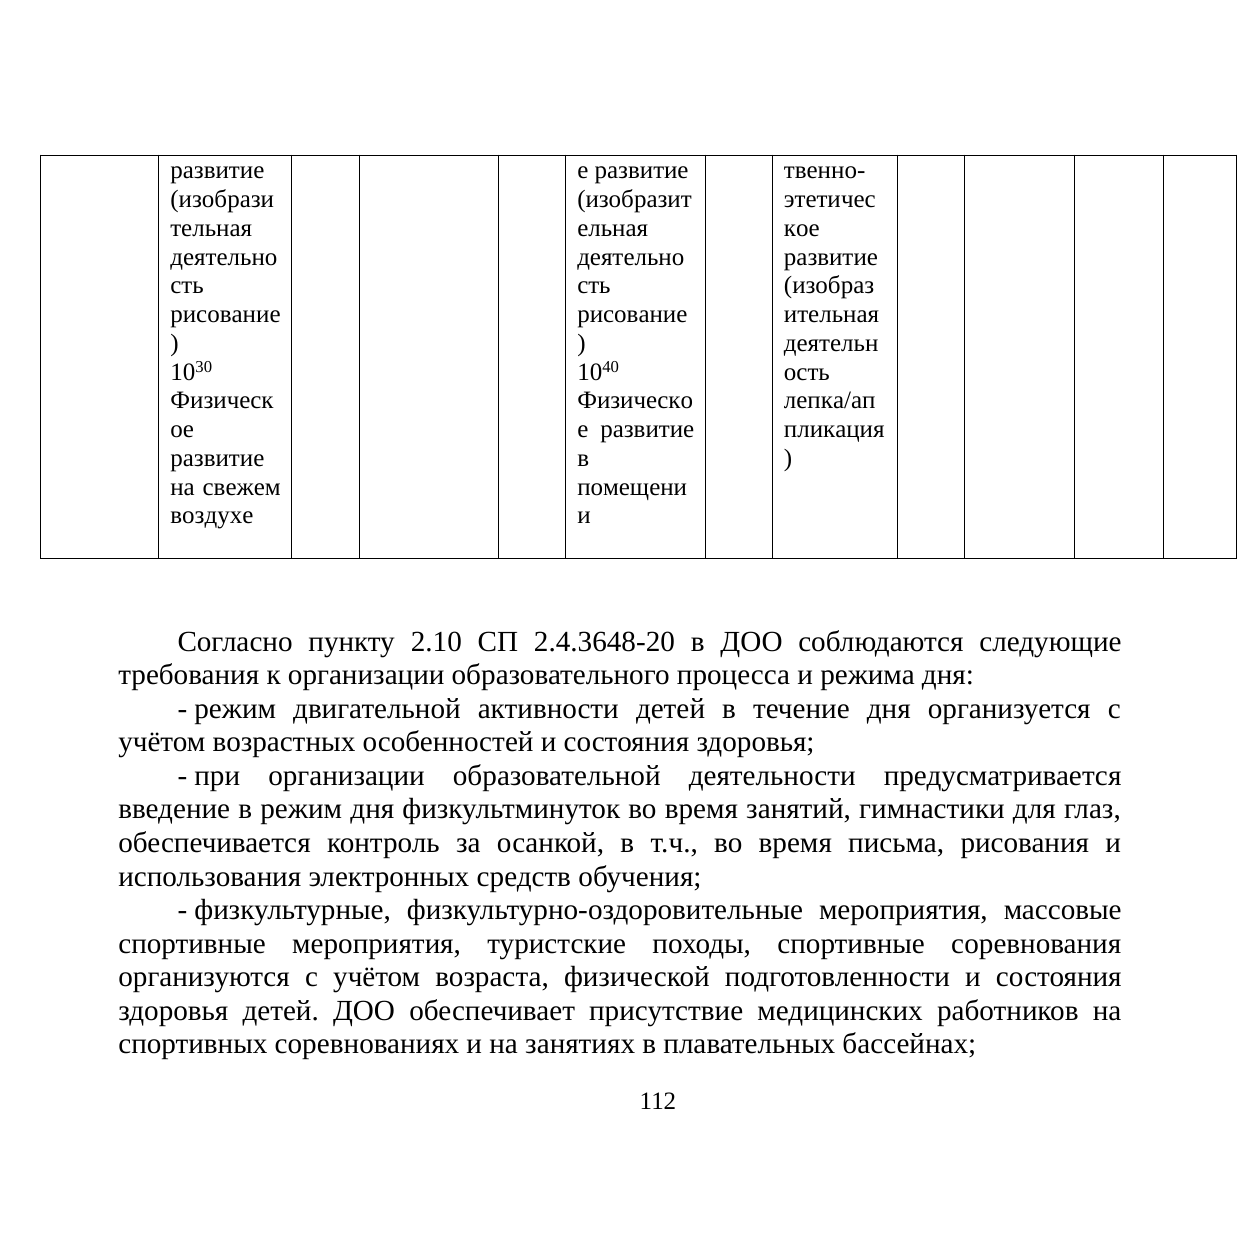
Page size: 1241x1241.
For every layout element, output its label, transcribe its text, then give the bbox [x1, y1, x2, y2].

table_cell [1075, 156, 1163, 558]
table_cell развитие (изобразительная деятельность рисование) 1030 Физическое развитие на свежем воздухе [159, 156, 291, 558]
table_cell е развитие (изобразительная деятельность рисование) 1040 Физическое развитие в помещении [566, 156, 705, 558]
text - режим двигательной активности детей в течение дня организуется с учётом возрастных особенностей и состояния здоровья; [118, 691, 1122, 758]
table_cell [965, 156, 1074, 558]
table_cell твенно-этетическое развитие (изобразительная деятельность лепка/аппликация) [773, 156, 897, 558]
table_cell [499, 156, 565, 558]
text - физкультурные, физкультурно-оздоровительные мероприятия, массовые спортивные мероприятия, туристские походы, спортивные соревнования организуются с учётом возраста, физической подготовленности и состояния здоровья детей. ДОО обеспечивает присутствие медицинских работников на спортивных соревнованиях и на занятиях в плавательных бассейнах; [118, 892, 1122, 1060]
table_cell [360, 156, 498, 558]
table_cell [292, 156, 359, 558]
text - при организации образовательной деятельности предусматривается введение в режим дня физкультминуток во время занятий, гимнастики для глаз, обеспечивается контроль за осанкой, в т.ч., во время письма, рисования и использования электронных средств обучения; [118, 758, 1122, 892]
table_cell [706, 156, 772, 558]
text Согласно пункту 2.10 СП 2.4.3648-20 в ДОО соблюдаются следующие требования к организации образовательного процесса и режима дня: [118, 624, 1122, 691]
table_cell [41, 156, 158, 558]
table_cell [1164, 156, 1236, 558]
table_cell [898, 156, 964, 558]
